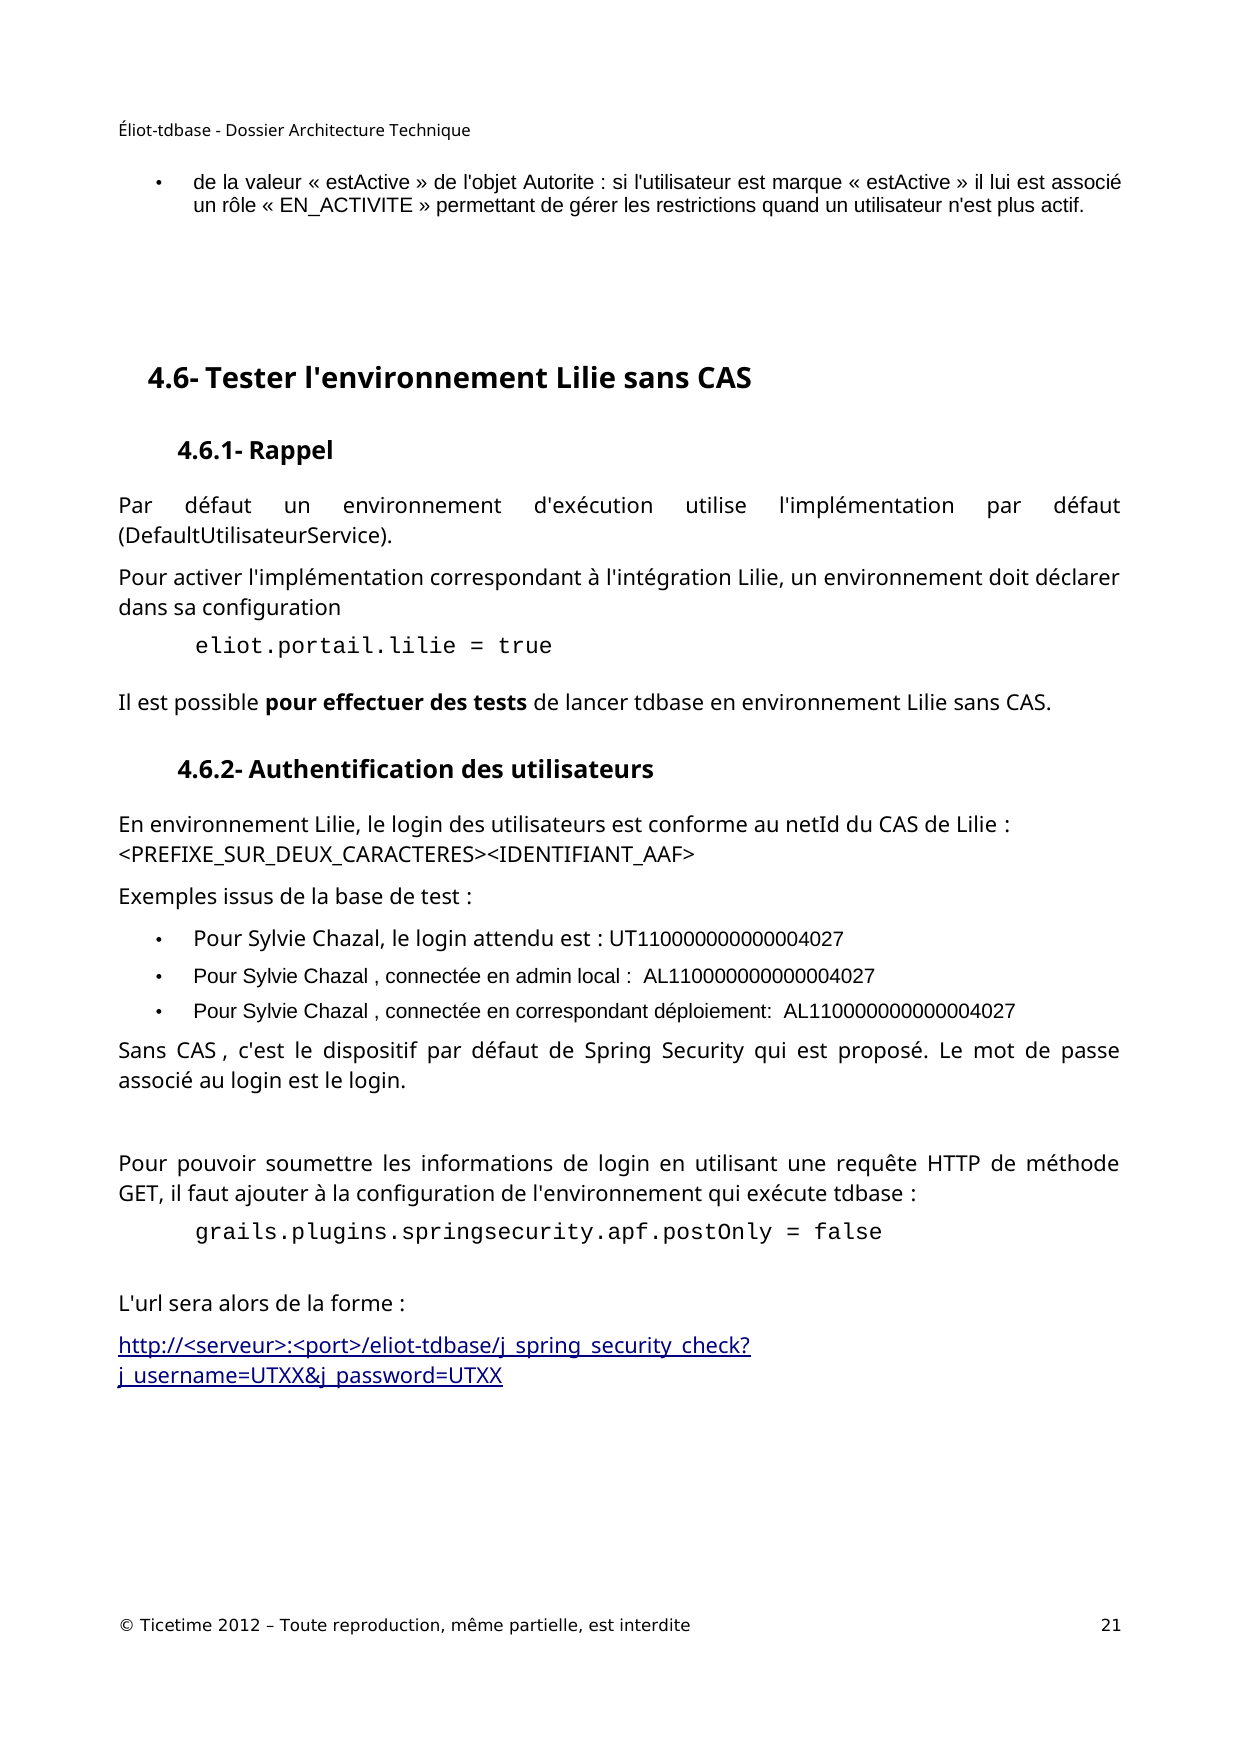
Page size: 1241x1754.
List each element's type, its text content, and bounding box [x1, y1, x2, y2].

text eliot.portail.lilie = true [195, 634, 1122, 660]
text Sans CAS , c'est le dispositif par défaut de Spring Security qui est proposé. Le mot de passe associé au login est le login. [118, 1035, 1122, 1095]
text Il est possible pour effectuer des tests de lancer tdbase en environnement Lilie sans CAS. [118, 686, 1122, 716]
list Pour Sylvie Chazal, le login attendu est : UT110000000000004027 [156, 923, 1122, 953]
text http://<serveur>:<port>/eliot-tdbase/j_spring_security_check?j_username=UTXX&j_password=UTXX [118, 1330, 1122, 1390]
list de la valeur « estActive » de l'objet Autorite : si l'utilisateur est marque « estActive » il lui est associé un rôle « EN_ACTIVITE » permettant de gérer les restrictions quand un utilisateur n'est plus actif. [156, 171, 1122, 217]
list Pour Sylvie Chazal , connectée en correspondant déploiement: AL110000000000004027 [156, 1000, 1122, 1023]
text Pour activer l'implémentation correspondant à l'intégration Lilie, un environnement doit déclarer dans sa configuration [118, 562, 1122, 622]
text grails.plugins.springsecurity.apf.postOnly = false [195, 1220, 1122, 1246]
subtitle Tester l'environnement Lilie sans CAS [118, 357, 1122, 397]
subtitle Authentification des utilisateurs [118, 752, 1122, 786]
text Par défaut un environnement d'exécution utilise l'implémentation par défaut (DefaultUtilisateurService). [118, 490, 1122, 550]
list Pour Sylvie Chazal , connectée en admin local : AL110000000000004027 [156, 965, 1122, 988]
text Pour pouvoir soumettre les informations de login en utilisant une requête HTTP de méthode GET, il faut ajouter à la configuration de l'environnement qui exécute tdbase : [118, 1148, 1122, 1208]
text Exemples issus de la base de test : [118, 881, 1122, 911]
text En environnement Lilie, le login des utilisateurs est conforme au netId du CAS de Lilie : <PREFIXE_SUR_DEUX_CARACTERES><IDENTIFIANT_AAF> [118, 809, 1122, 869]
text L'url sera alors de la forme : [118, 1288, 1122, 1318]
subtitle Rappel [118, 433, 1122, 467]
